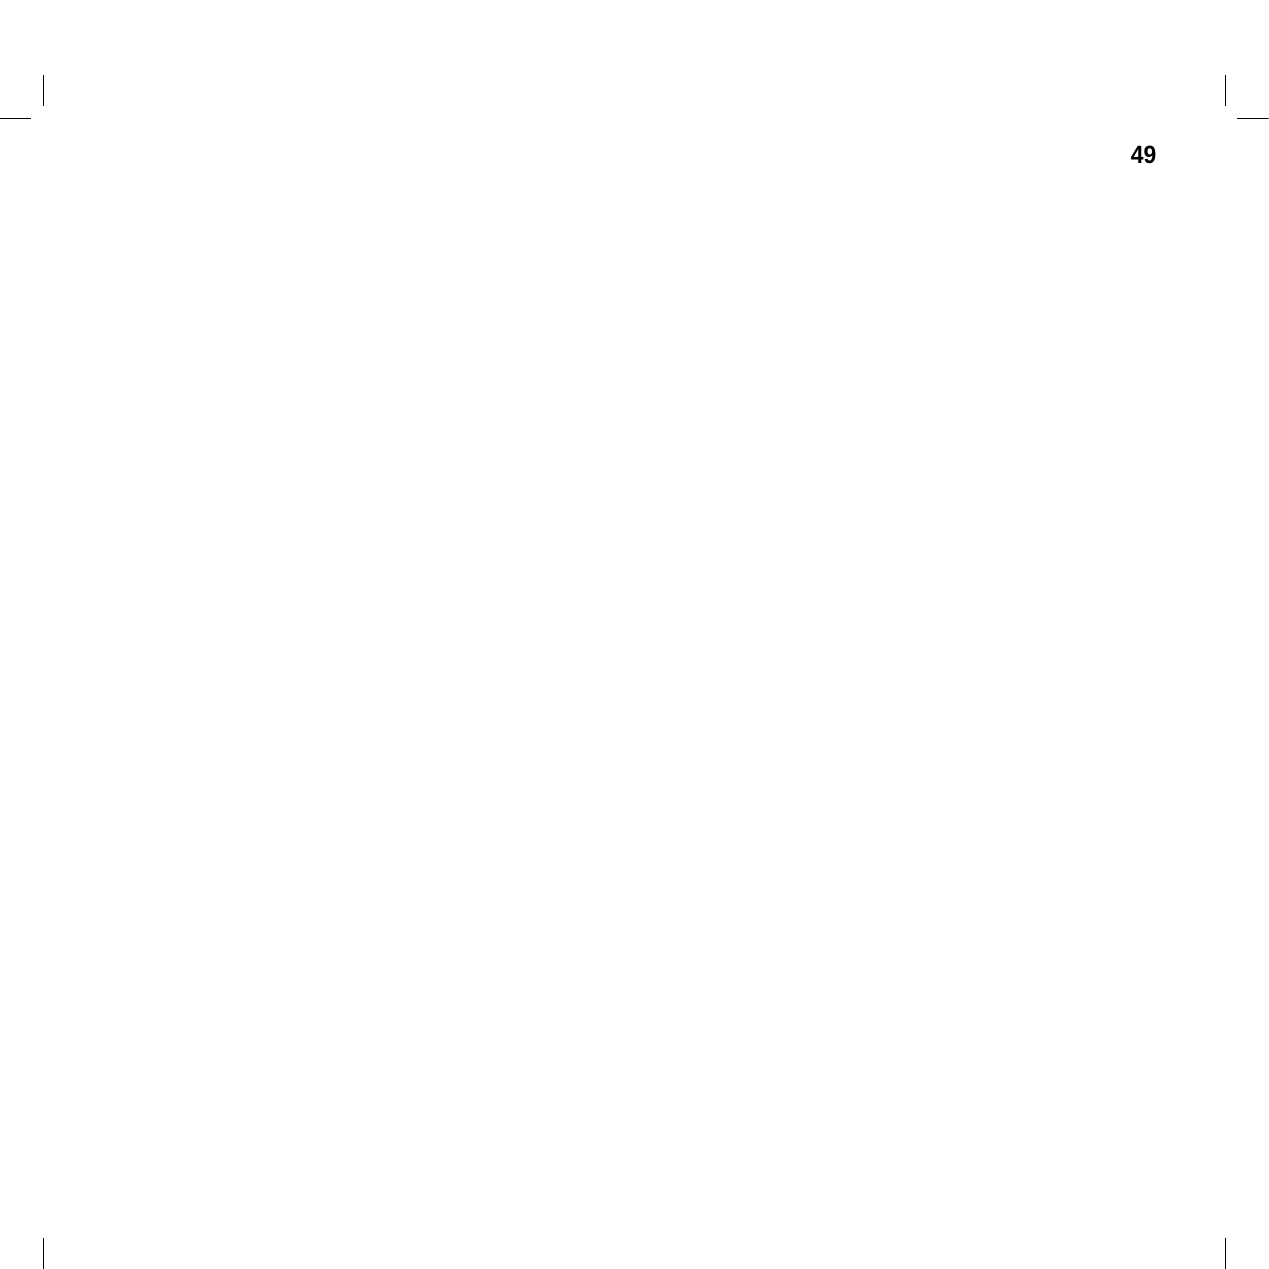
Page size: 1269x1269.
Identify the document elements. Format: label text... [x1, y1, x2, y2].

text 49 [0, 139, 1156, 168]
